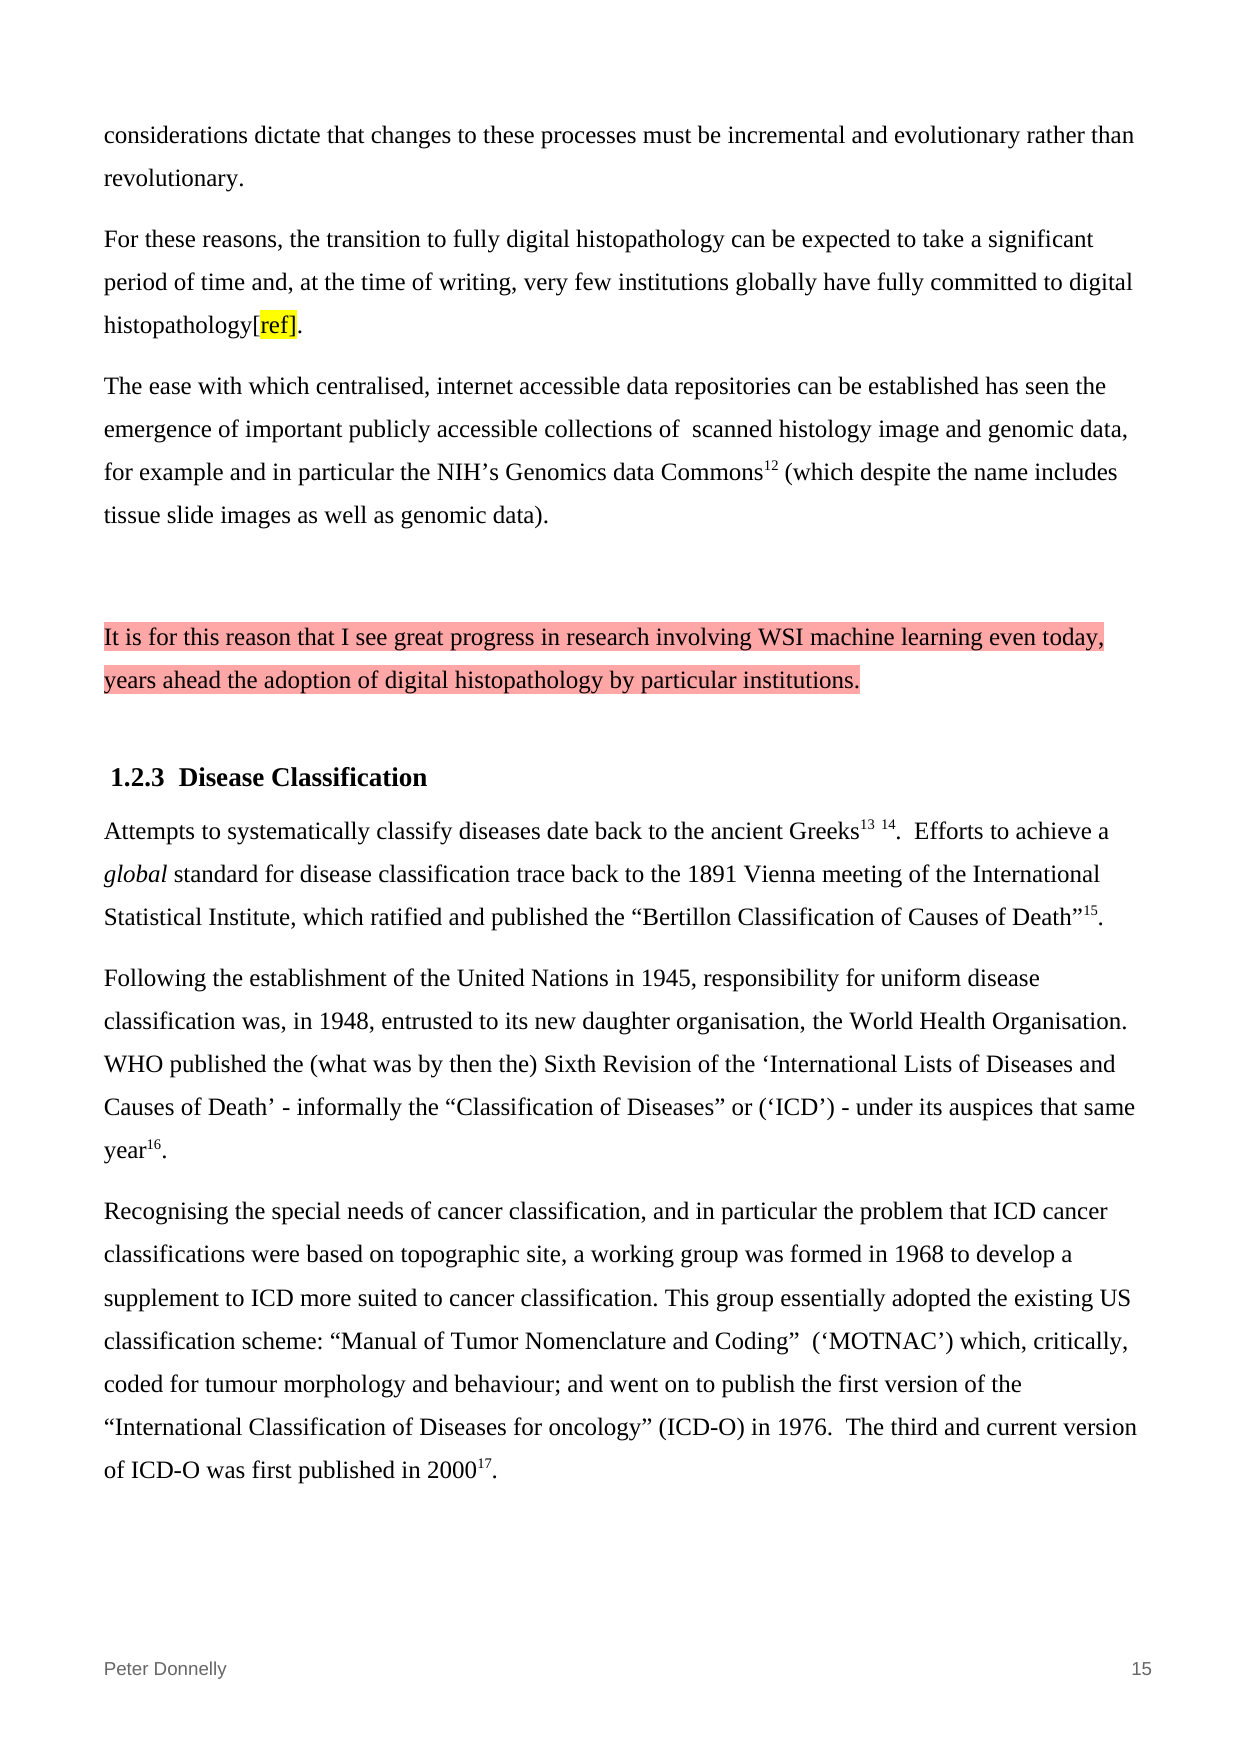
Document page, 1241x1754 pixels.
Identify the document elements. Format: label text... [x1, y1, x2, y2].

text For these reasons, the transition to fully digital histopathology can be expected to take a significant period of time and, at the time of writing, very few institutions globally have fully committed to digital histopathology[ref]. [103, 224, 1146, 339]
text It is for this reason that I see great progress in research involving WSI machine learning even today, years ahead the adoption of digital histopathology by particular institutions. [103, 622, 1146, 694]
text Recognising the special needs of cancer classification, and in particular the problem that ICD cancer classifications were based on topographic site, a working group was formed in 1968 to develop a supplement to ICD more suited to cancer classification. This group essentially adopted the existing US classification scheme: “Manual of Tumor Nomenclature and Coding” (‘MOTNAC’) which, critically, coded for tumour morphology and behaviour; and went on to publish the first version of the “International Classification of Diseases for oncology” (ICD-O) in 1976. The third and current version of ICD-O was first published in 2000. [103, 1196, 1146, 1484]
text The ease with which centralised, internet accessible data repositories can be established has seen the emergence of important publicly accessible collections of scanned histology image and genomic data, for example and in particular the NIH’s Genomics data Commons (which despite the name includes tissue slide images as well as genomic data). [103, 371, 1146, 529]
text Following the establishment of the United Nations in 1945, responsibility for uniform disease classification was, in 1948, entrusted to its new daughter organisation, the World Health Organisation. WHO published the (what was by then the) Sixth Revision of the ‘International Lists of Diseases and Causes of Death’ - informally the “Classification of Diseases” or (‘ICD’) - under its auspices that same year. [103, 963, 1146, 1164]
text considerations dictate that changes to these processes must be incremental and evolutionary rather than revolutionary. [103, 120, 1146, 192]
subtitle Disease Classification [103, 761, 1146, 792]
text Attempts to systematically classify diseases date back to the ancient Greeks . Efforts to achieve a global standard for disease classification trace back to the 1891 Vienna meeting of the International Statistical Institute, which ratified and published the “Bertillon Classification of Causes of Death”. [103, 816, 1146, 931]
